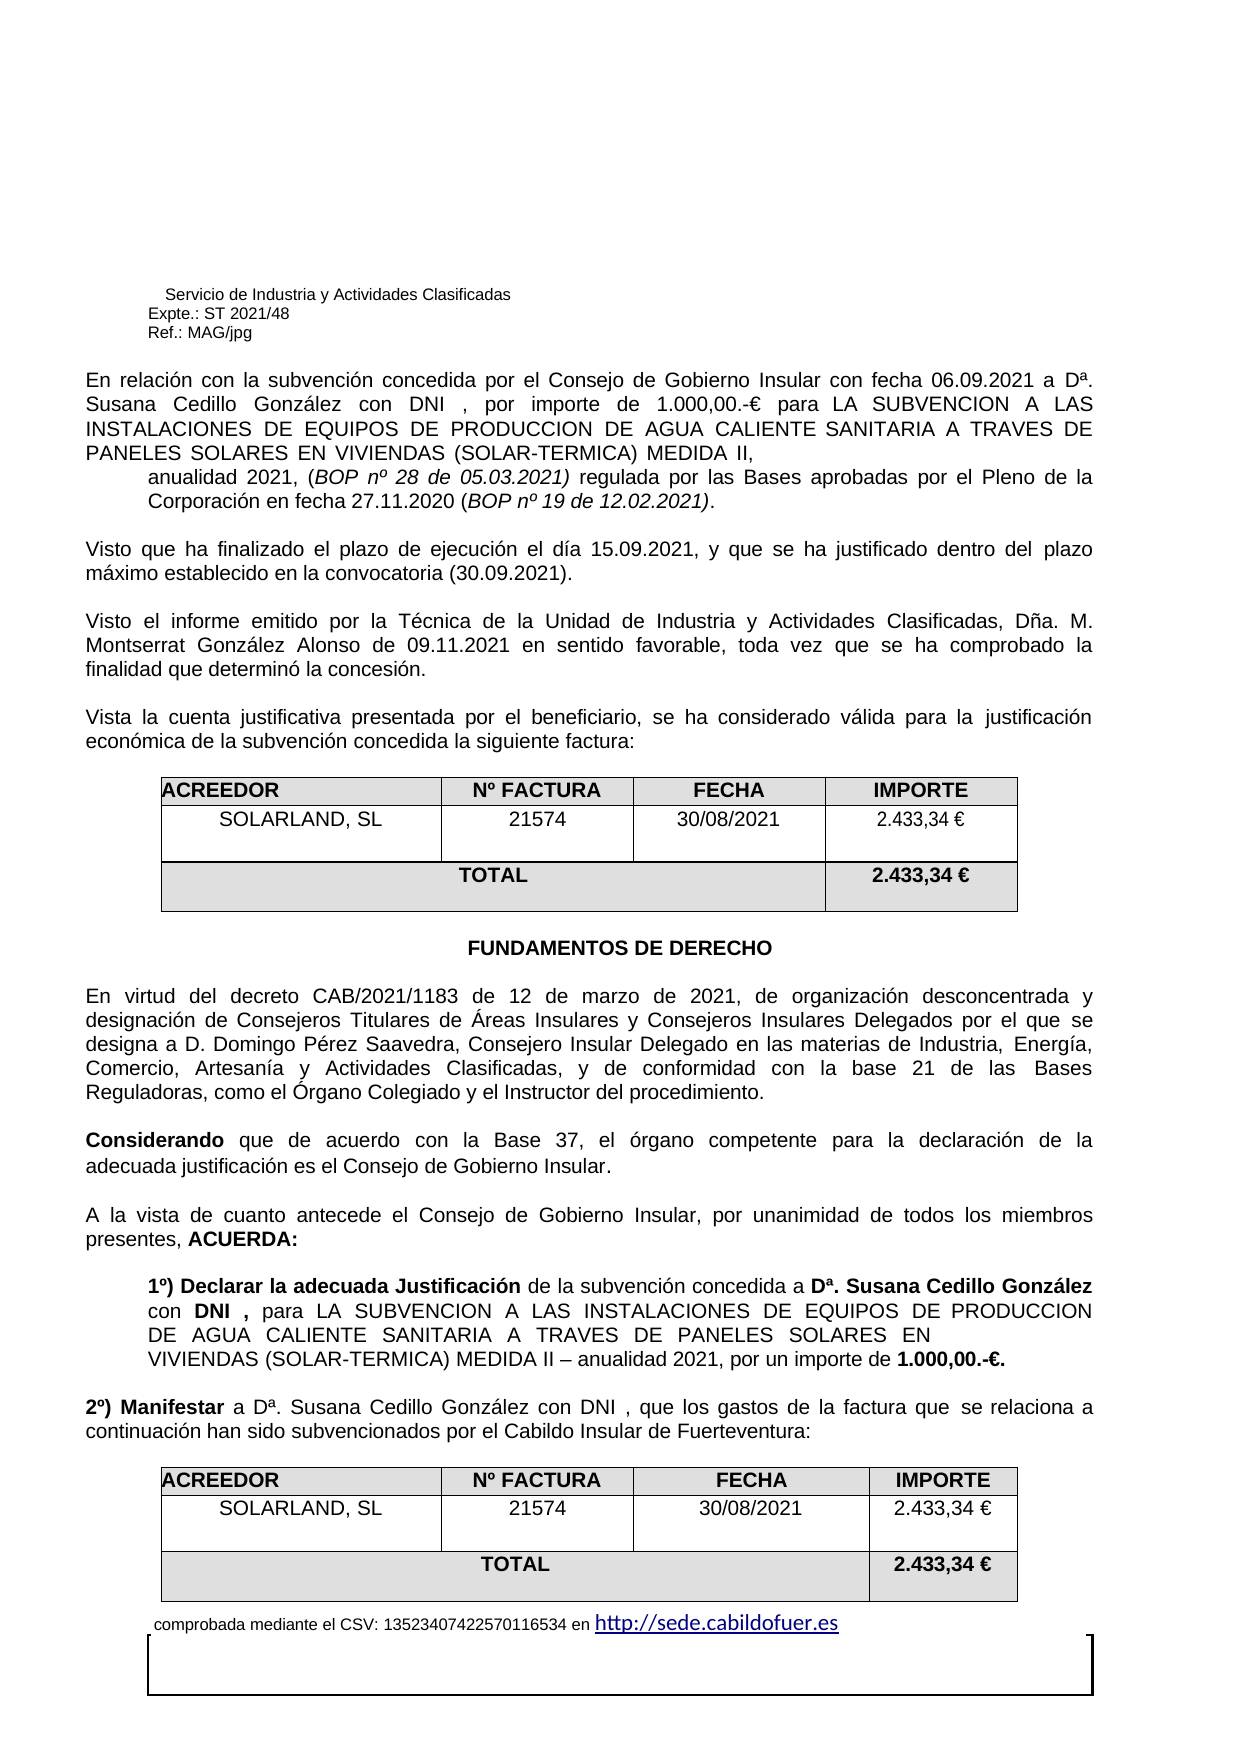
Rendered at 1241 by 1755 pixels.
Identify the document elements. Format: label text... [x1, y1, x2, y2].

table_header FECHA [634, 778, 825, 805]
table_cell 21574 [442, 806, 633, 861]
table_cell TOTAL [162, 1552, 869, 1601]
text Ref.: MAG/jpg [148, 323, 1107, 342]
table_header ACREEDOR [162, 1468, 441, 1495]
table_cell 21574 [442, 1496, 633, 1551]
table_cell SOLARLAND, SL [162, 806, 441, 861]
text En relación con la subvención concedida por el Consejo de Gobierno Insular con fecha 06.09.2021 a Dª. Susana Cedillo González con DNI , por importe de 1.000,00.-€ para LA SUBVENCION A LAS INSTALACIONES DE EQUIPOS DE PRODUCCION DE AGUA CALIENTE SANITARIA A TRAVES DE PANELES SOLARES EN VIVIENDAS (SOLAR-TERMICA) MEDIDA II, [85, 368, 1093, 464]
table_header Nº FACTURA [442, 1468, 633, 1495]
text En virtud del decreto CAB/2021/1183 de 12 de marzo de 2021, de organización desconcentrada y designación de Consejeros Titulares de Áreas Insulares y Consejeros Insulares Delegados por el que se designa a D. Domingo Pérez Saavedra, Consejero Insular Delegado en las materias de Industria, Energía, Comercio, Artesanía y Actividades Clasificadas, y de conformidad con la base 21 de las Bases Reguladoras, como el Órgano Colegiado y el Instructor del procedimiento. [85, 983, 1093, 1104]
text anualidad 2021, (BOP nº 28 de 05.03.2021) regulada por las Bases aprobadas por el Pleno de la Corporación en fecha 27.11.2020 (BOP nº 19 de 12.02.2021). [148, 464, 1093, 513]
table_header FECHA [634, 1468, 869, 1495]
text 2º) Manifestar a Dª. Susana Cedillo González con DNI , que los gastos de la factura que se relaciona a continuación han sido subvencionados por el Cabildo Insular de Fuerteventura: [85, 1394, 1093, 1443]
text Vista la cuenta justificativa presentada por el beneficiario, se ha considerado válida para la justificación económica de la subvención concedida la siguiente factura: [85, 705, 1093, 753]
table_cell 2.433,34 € [870, 1552, 1017, 1601]
text Servicio de Industria y Actividades Clasificadas Expte.: ST 2021/48 [148, 284, 528, 323]
text Visto que ha finalizado el plazo de ejecución el día 15.09.2021, y que se ha justificado dentro del plazo máximo establecido en la convocatoria (30.09.2021). [85, 537, 1093, 585]
table_cell 30/08/2021 [634, 1496, 869, 1551]
table_cell 2.433,34 € [870, 1496, 1017, 1551]
subtitle FUNDAMENTOS DE DERECHO [467, 936, 1107, 960]
table_header IMPORTE [826, 778, 1017, 805]
table_header IMPORTE [870, 1468, 1017, 1495]
table_cell SOLARLAND, SL [162, 1496, 441, 1551]
table_cell 2.433,34 € [826, 863, 1017, 911]
text Visto el informe emitido por la Técnica de la Unidad de Industria y Actividades Clasificadas, Dña. M. Montserrat González Alonso de 09.11.2021 en sentido favorable, toda vez que se ha comprobado la finalidad que determinó la concesión. [85, 609, 1093, 681]
table_header Nº FACTURA [442, 778, 633, 805]
table_cell TOTAL [162, 863, 825, 911]
text 1º) Declarar la adecuada Justificación de la subvención concedida a Dª. Susana Cedillo González con DNI , para LA SUBVENCION A LAS INSTALACIONES DE EQUIPOS DE PRODUCCION DE AGUA CALIENTE SANITARIA A TRAVES DE PANELES SOLARES EN [148, 1274, 1093, 1347]
text A la vista de cuanto antecede el Consejo de Gobierno Insular, por unanimidad de todos los miembros presentes, ACUERDA: [85, 1202, 1093, 1251]
table_header ACREEDOR [162, 778, 441, 805]
text Considerando que de acuerdo con la Base 37, el órgano competente para la declaración de la adecuada justificación es el Consejo de Gobierno Insular. [85, 1128, 1093, 1178]
table_cell 30/08/2021 [634, 806, 825, 861]
text VIVIENDAS (SOLAR-TERMICA) MEDIDA II – anualidad 2021, por un importe de 1.000,00.-€. [148, 1347, 1107, 1371]
table_cell 2.433,34 € [826, 806, 1017, 861]
